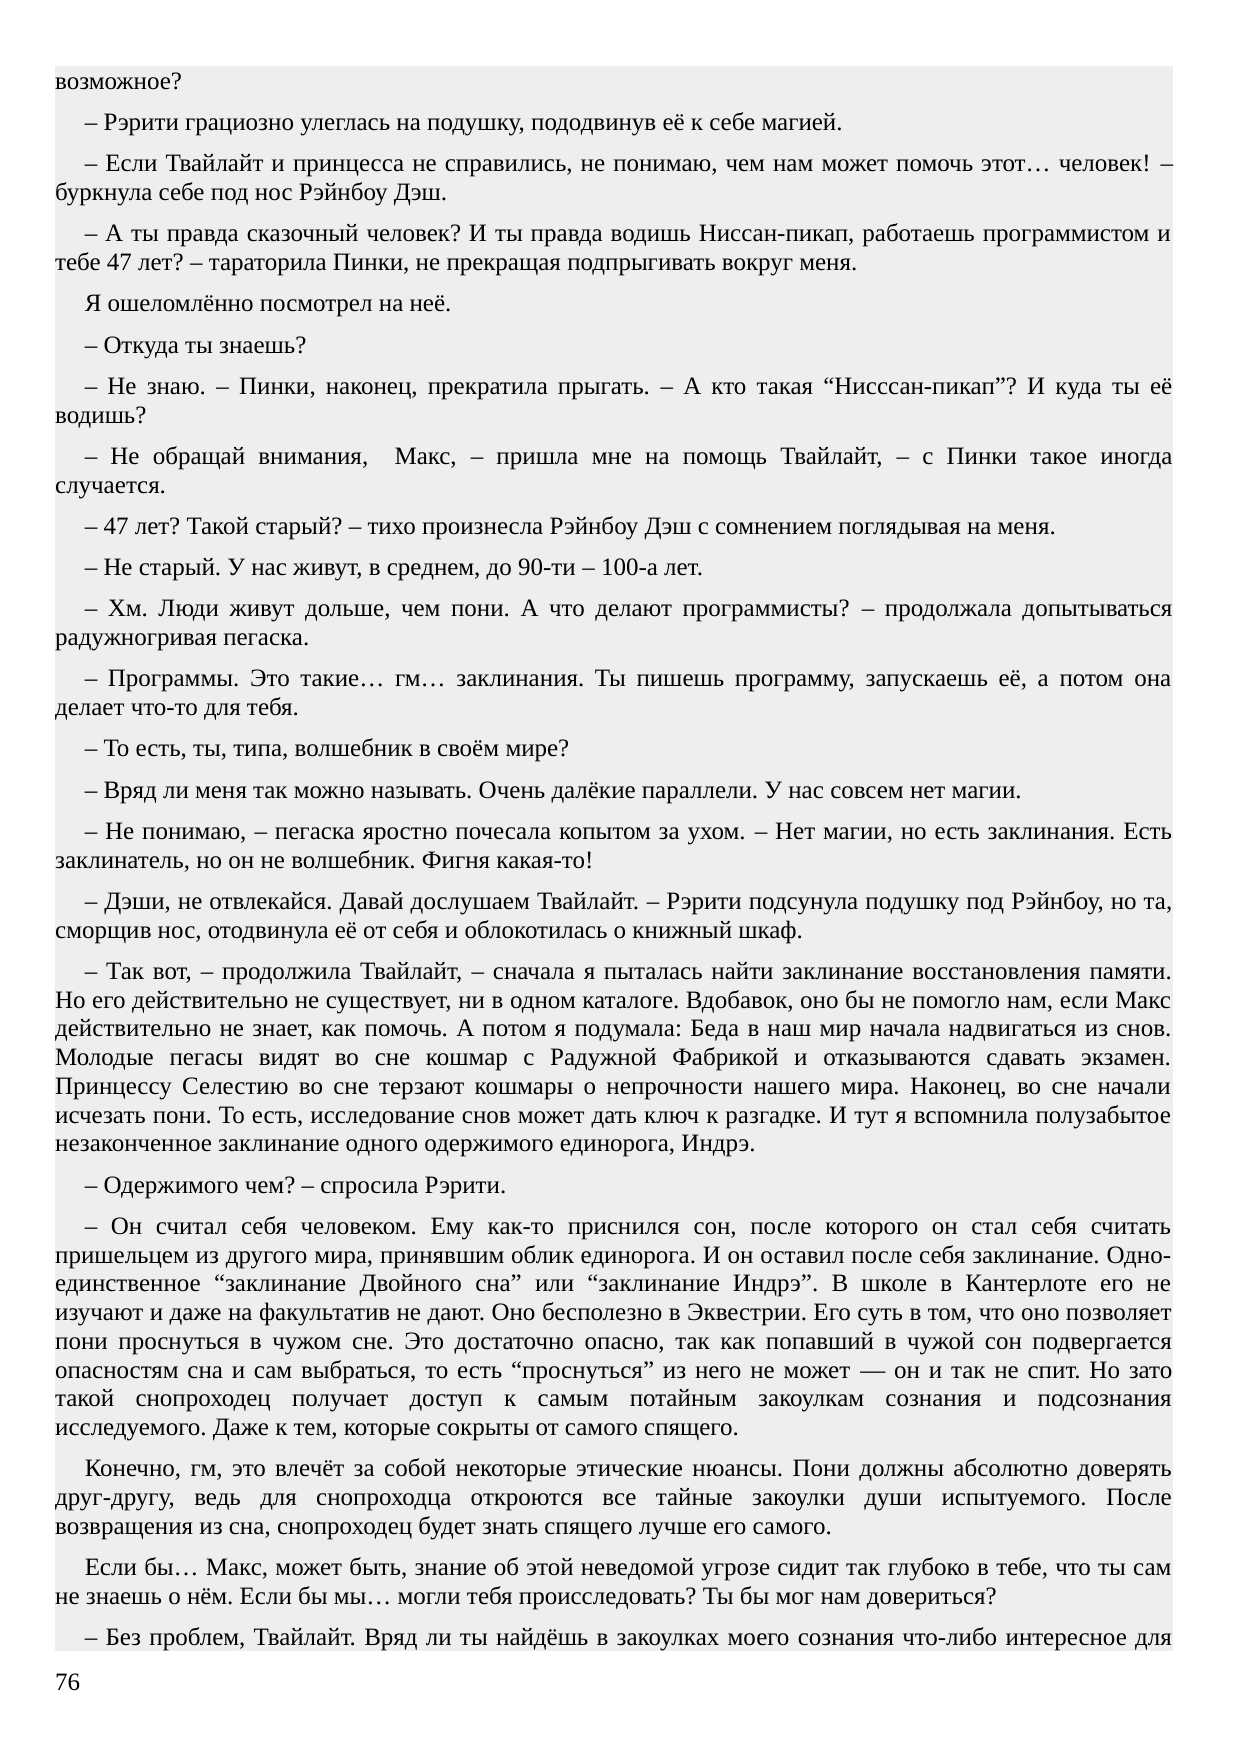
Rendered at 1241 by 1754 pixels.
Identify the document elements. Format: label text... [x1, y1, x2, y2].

text – Если Твайлайт и принцесса не справились, не понимаю, чем нам может помочь этот… человек! – буркнула себе под нос Рэйнбоу Дэш. [55, 148, 1173, 206]
text – Не знаю. – Пинки, наконец, прекратила прыгать. – А кто такая “Нисссан-пикап”? И куда ты её водишь? [55, 371, 1173, 428]
text – Не понимаю, – пегаска яростно почесала копытом за ухом. – Нет магии, но есть заклинания. Есть заклинатель, но он не волшебник. Фигня какая-то! [55, 816, 1173, 873]
text – То есть, ты, типа, волшебник в своём мире? [55, 733, 1173, 762]
text – Вряд ли меня так можно называть. Очень далёкие параллели. У нас совсем нет магии. [55, 775, 1173, 803]
text Конечно, гм, это влечёт за собой некоторые этические нюансы. Пони должны абсолютно доверять друг-другу, ведь для снопроходца откроются все тайные закоулки души испытуемого. После возвращения из сна, снопроходец будет знать спящего лучше его самого. [55, 1453, 1173, 1540]
text Я ошеломлённо посмотрел на неё. [55, 288, 1173, 317]
text – Программы. Это такие… гм… заклинания. Ты пишешь программу, запускаешь её, а потом она делает что-то для тебя. [55, 663, 1173, 721]
text – 47 лет? Такой старый? – тихо произнесла Рэйнбоу Дэш с сомнением поглядывая на меня. [55, 511, 1173, 540]
text – Одержимого чем? – спросила Рэрити. [55, 1170, 1173, 1198]
text – Не обращай внимания, Макс, – пришла мне на помощь Твайлайт, – с Пинки такое иногда случается. [55, 441, 1173, 498]
text – Откуда ты знаешь? [55, 330, 1173, 358]
text возможное? [55, 66, 1173, 95]
text Если бы… Макс, может быть, знание об этой неведомой угрозе сидит так глубоко в тебе, что ты сам не знаешь о нём. Если бы мы… могли тебя происследовать? Ты бы мог нам довериться? [55, 1552, 1173, 1610]
text – Он считал себя человеком. Ему как-то приснился сон, после которого он стал себя считать пришельцем из другого мира, принявшим облик единорога. И он оставил после себя заклинание. Одно-единственное “заклинание Двойного сна” или “заклинание Индрэ”. В школе в Кантерлоте его не изучают и даже на факультатив не дают. Оно бесполезно в Эквестрии. Его суть в том, что оно позволяет пони проснуться в чужом сне. Это достаточно опасно, так как попавший в чужой сон подвергается опасностям сна и сам выбраться, то есть “проснуться” из него не может — он и так не спит. Но зато такой снопроходец получает доступ к самым потайным закоулкам сознания и подсознания исследуемого. Даже к тем, которые сокрыты от самого спящего. [55, 1211, 1173, 1441]
text – Дэши, не отвлекайся. Давай дослушаем Твайлайт. – Рэрити подсунула подушку под Рэйнбоу, но та, сморщив нос, отодвинула её от себя и облокотилась о книжный шкаф. [55, 886, 1173, 943]
text – Не старый. У нас живут, в среднем, до 90-ти – 100-а лет. [55, 552, 1173, 581]
text – А ты правда сказочный человек? И ты правда водишь Ниссан-пикап, работаешь программистом и тебе 47 лет? – тараторила Пинки, не прекращая подпрыгивать вокруг меня. [55, 218, 1173, 276]
text – Без проблем, Твайлайт. Вряд ли ты найдёшь в закоулках моего сознания что-либо интересное для [55, 1622, 1173, 1651]
text – Рэрити грациозно улеглась на подушку, пододвинув её к себе магией. [55, 107, 1173, 136]
text – Хм. Люди живут дольше, чем пони. А что делают программисты? – продолжала допытываться радужногривая пегаска. [55, 593, 1173, 651]
text – Так вот, – продолжила Твайлайт, – сначала я пыталась найти заклинание восстановления памяти. Но его действительно не существует, ни в одном каталоге. Вдобавок, оно бы не помогло нам, если Макс действительно не знает, как помочь. А потом я подумала: Беда в наш мир начала надвигаться из снов. Молодые пегасы видят во сне кошмар с Радужной Фабрикой и отказываются сдавать экзамен. Принцессу Селестию во сне терзают кошмары о непрочности нашего мира. Наконец, во сне начали исчезать пони. То есть, исследование снов может дать ключ к разгадке. И тут я вспомнила полузабытое незаконченное заклинание одного одержимого единорога, Индрэ. [55, 956, 1173, 1157]
